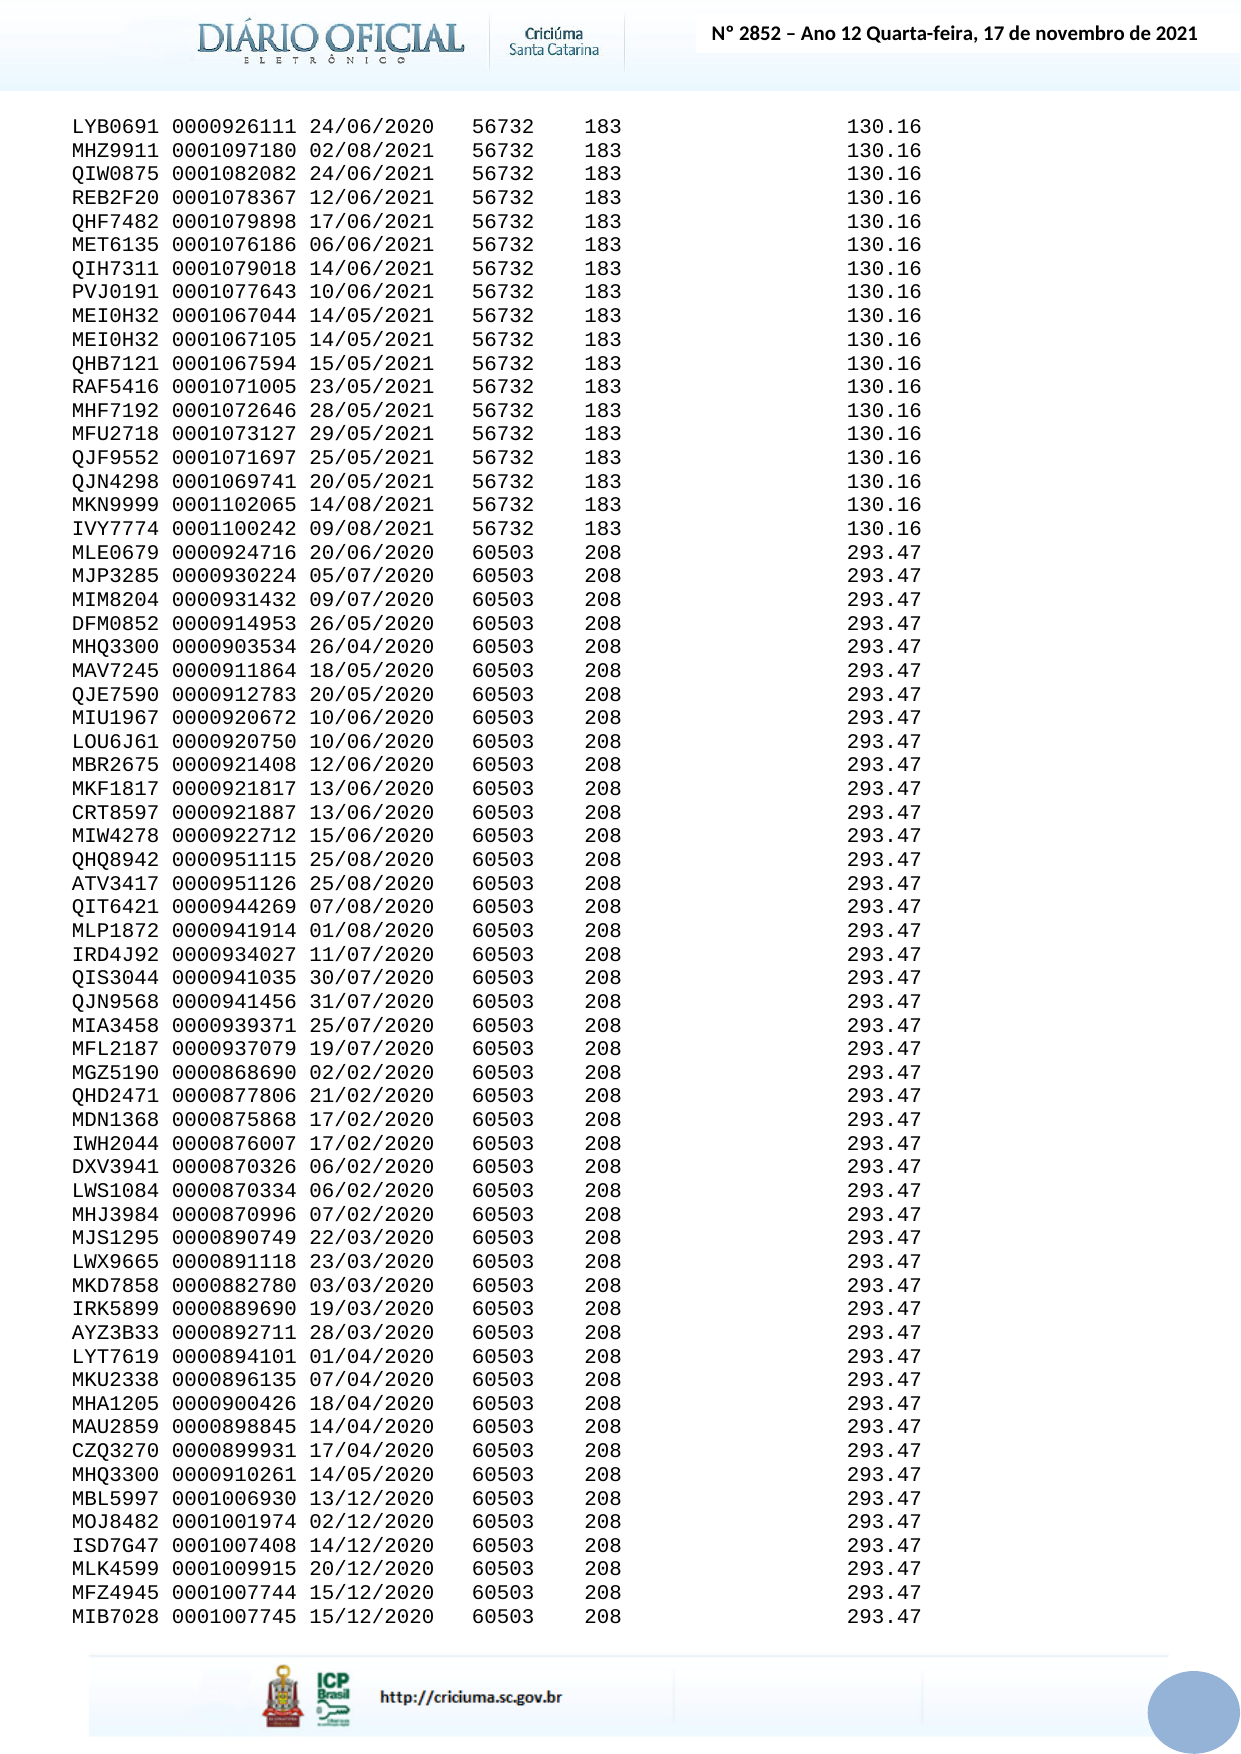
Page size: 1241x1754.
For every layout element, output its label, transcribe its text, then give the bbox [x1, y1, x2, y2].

text MBR2675 0000921408 12/06/2020 60503 208 293.47 [59, 754, 1181, 778]
text MGZ5190 0000868690 02/02/2020 60503 208 293.47 [59, 1062, 1181, 1086]
text ATV3417 0000951126 25/08/2020 60503 208 293.47 [59, 873, 1181, 896]
text QHQ8942 0000951115 25/08/2020 60503 208 293.47 [59, 849, 1181, 873]
text IRD4J92 0000934027 11/07/2020 60503 208 293.47 [59, 944, 1181, 967]
text MKF1817 0000921817 13/06/2020 60503 208 293.47 [59, 778, 1181, 802]
text MHQ3300 0000903534 26/04/2020 60503 208 293.47 [59, 636, 1181, 660]
text PVJ0191 0001077643 10/06/2021 56732 183 130.16 [59, 282, 1181, 305]
text LOU6J61 0000920750 10/06/2020 60503 208 293.47 [59, 731, 1181, 754]
text MBL5997 0001006930 13/12/2020 60503 208 293.47 [59, 1487, 1181, 1511]
text MIW4278 0000922712 15/06/2020 60503 208 293.47 [59, 825, 1181, 849]
text ISD7G47 0001007408 14/12/2020 60503 208 293.47 [59, 1535, 1181, 1558]
text QJF9552 0001071697 25/05/2021 56732 183 130.16 [59, 447, 1181, 471]
text IWH2044 0000876007 17/02/2020 60503 208 293.47 [59, 1133, 1181, 1156]
text MKD7858 0000882780 03/03/2020 60503 208 293.47 [59, 1275, 1181, 1298]
text MAU2859 0000898845 14/04/2020 60503 208 293.47 [59, 1417, 1181, 1440]
text IRK5899 0000889690 19/03/2020 60503 208 293.47 [59, 1298, 1181, 1322]
text QJN9568 0000941456 31/07/2020 60503 208 293.47 [59, 991, 1181, 1014]
text QHB7121 0001067594 15/05/2021 56732 183 130.16 [59, 352, 1181, 376]
text MFZ4945 0001007744 15/12/2020 60503 208 293.47 [59, 1582, 1181, 1606]
text CZQ3270 0000899931 17/04/2020 60503 208 293.47 [59, 1440, 1181, 1464]
text MFU2718 0001073127 29/05/2021 56732 183 130.16 [59, 423, 1181, 447]
text QIW0875 0001082082 24/06/2021 56732 183 130.16 [59, 163, 1181, 187]
text MET6135 0001076186 06/06/2021 56732 183 130.16 [59, 234, 1181, 258]
text MHZ9911 0001097180 02/08/2021 56732 183 130.16 [59, 140, 1181, 163]
text DFM0852 0000914953 26/05/2020 60503 208 293.47 [59, 613, 1181, 636]
text QJN4298 0001069741 20/05/2021 56732 183 130.16 [59, 471, 1181, 494]
text MHQ3300 0000910261 14/05/2020 60503 208 293.47 [59, 1464, 1181, 1487]
text MLK4599 0001009915 20/12/2020 60503 208 293.47 [59, 1558, 1181, 1582]
text QJE7590 0000912783 20/05/2020 60503 208 293.47 [59, 683, 1181, 707]
text MJP3285 0000930224 05/07/2020 60503 208 293.47 [59, 565, 1181, 589]
text LYT7619 0000894101 01/04/2020 60503 208 293.47 [59, 1346, 1181, 1369]
text LYB0691 0000926111 24/06/2020 56732 183 130.16 [59, 116, 1181, 140]
text MEI0H32 0001067105 14/05/2021 56732 183 130.16 [59, 329, 1181, 352]
text MIA3458 0000939371 25/07/2020 60503 208 293.47 [59, 1014, 1181, 1038]
text MKN9999 0001102065 14/08/2021 56732 183 130.16 [59, 494, 1181, 518]
text RAF5416 0001071005 23/05/2021 56732 183 130.16 [59, 376, 1181, 400]
text QIT6421 0000944269 07/08/2020 60503 208 293.47 [59, 896, 1181, 920]
text MDN1368 0000875868 17/02/2020 60503 208 293.47 [59, 1109, 1181, 1133]
text MAV7245 0000911864 18/05/2020 60503 208 293.47 [59, 660, 1181, 683]
text CRT8597 0000921887 13/06/2020 60503 208 293.47 [59, 802, 1181, 825]
text MFL2187 0000937079 19/07/2020 60503 208 293.47 [59, 1038, 1181, 1062]
text MHF7192 0001072646 28/05/2021 56732 183 130.16 [59, 400, 1181, 423]
text QHF7482 0001079898 17/06/2021 56732 183 130.16 [59, 211, 1181, 234]
text IVY7774 0001100242 09/08/2021 56732 183 130.16 [59, 518, 1181, 542]
text MHA1205 0000900426 18/04/2020 60503 208 293.47 [59, 1393, 1181, 1417]
text MOJ8482 0001001974 02/12/2020 60503 208 293.47 [59, 1511, 1181, 1535]
text MIU1967 0000920672 10/06/2020 60503 208 293.47 [59, 707, 1181, 731]
text QHD2471 0000877806 21/02/2020 60503 208 293.47 [59, 1086, 1181, 1109]
text AYZ3B33 0000892711 28/03/2020 60503 208 293.47 [59, 1322, 1181, 1346]
text MKU2338 0000896135 07/04/2020 60503 208 293.47 [59, 1369, 1181, 1393]
text MIB7028 0001007745 15/12/2020 60503 208 293.47 [59, 1606, 1181, 1629]
text QIS3044 0000941035 30/07/2020 60503 208 293.47 [59, 967, 1181, 991]
text MEI0H32 0001067044 14/05/2021 56732 183 130.16 [59, 305, 1181, 329]
text LWX9665 0000891118 23/03/2020 60503 208 293.47 [59, 1251, 1181, 1275]
text MHJ3984 0000870996 07/02/2020 60503 208 293.47 [59, 1204, 1181, 1227]
text MJS1295 0000890749 22/03/2020 60503 208 293.47 [59, 1227, 1181, 1251]
text LWS1084 0000870334 06/02/2020 60503 208 293.47 [59, 1180, 1181, 1204]
text DXV3941 0000870326 06/02/2020 60503 208 293.47 [59, 1156, 1181, 1180]
text QIH7311 0001079018 14/06/2021 56732 183 130.16 [59, 258, 1181, 282]
text MIM8204 0000931432 09/07/2020 60503 208 293.47 [59, 589, 1181, 613]
text MLE0679 0000924716 20/06/2020 60503 208 293.47 [59, 542, 1181, 565]
text MLP1872 0000941914 01/08/2020 60503 208 293.47 [59, 920, 1181, 944]
text REB2F20 0001078367 12/06/2021 56732 183 130.16 [59, 187, 1181, 211]
